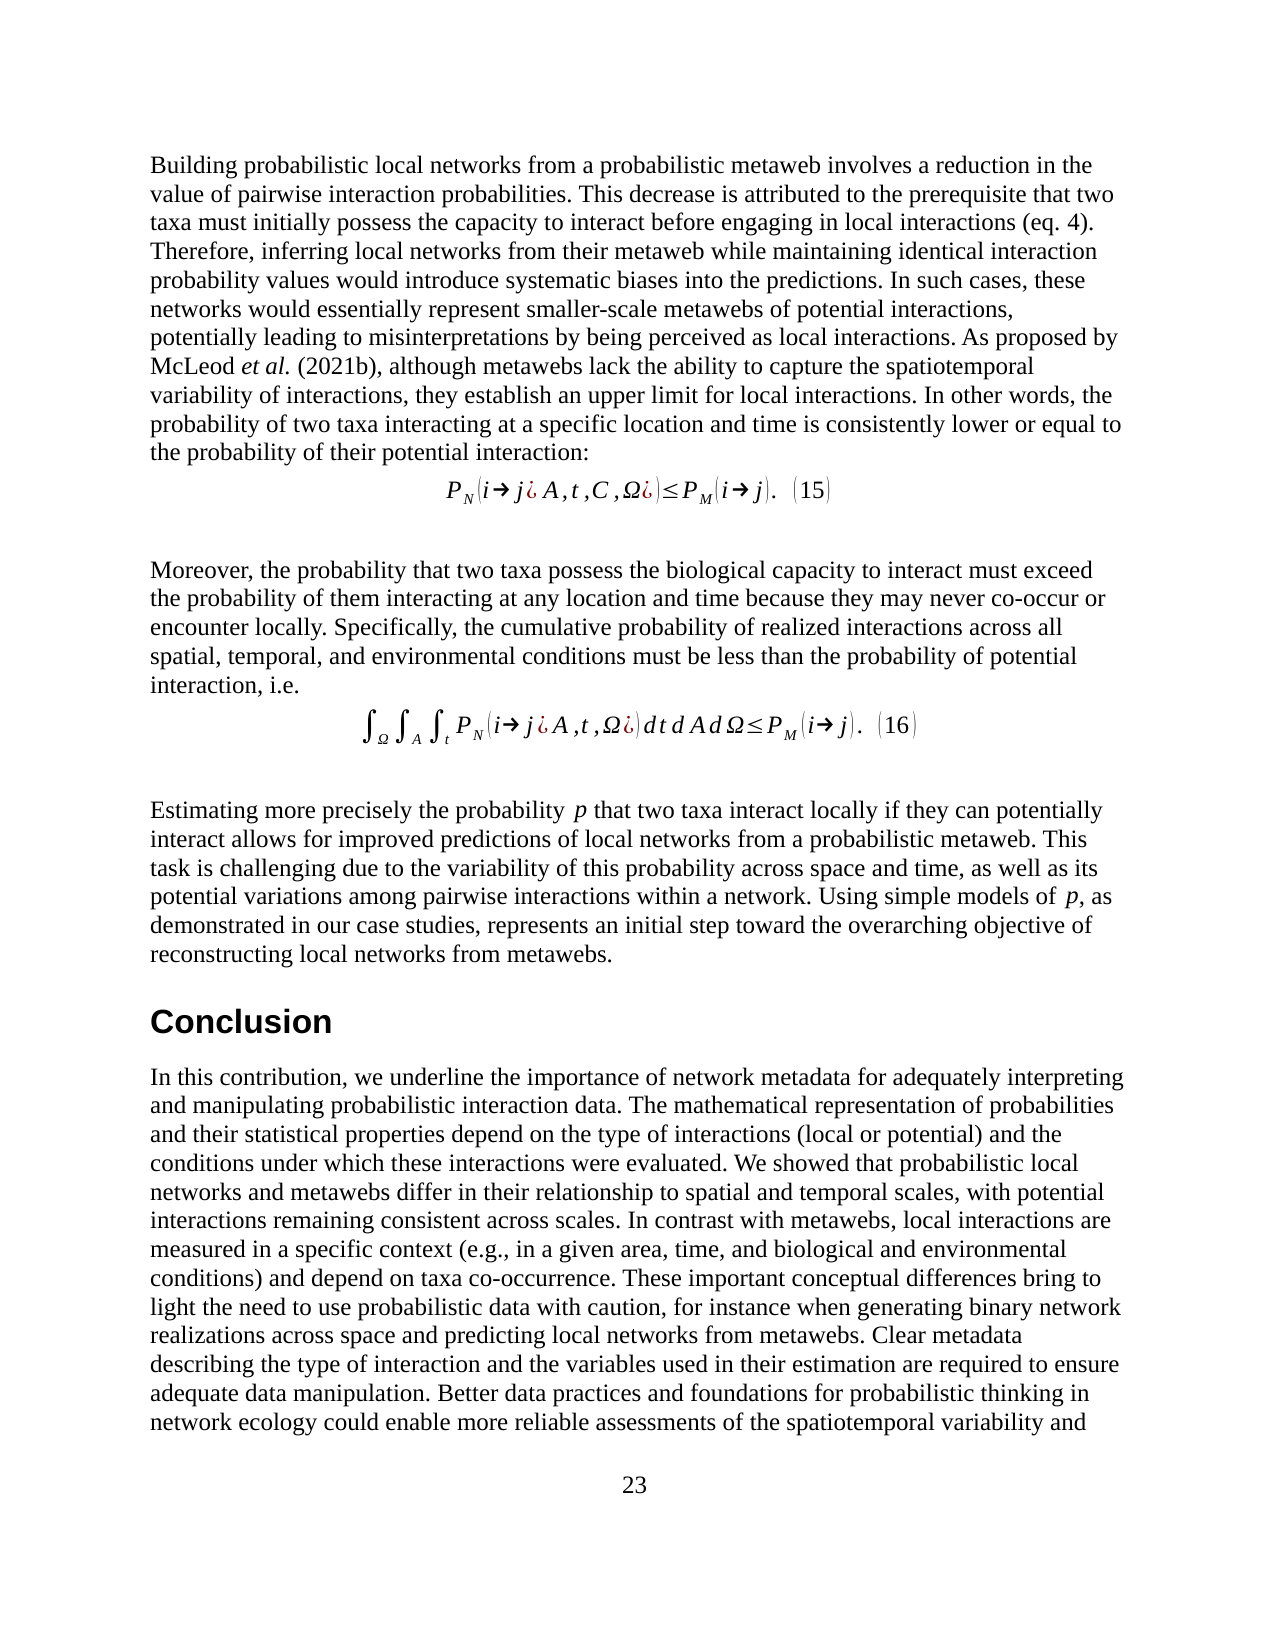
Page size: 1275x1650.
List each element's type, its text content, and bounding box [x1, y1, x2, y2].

text Moreover, the probability that two taxa possess the biological capacity to interact must exceed the probability of them interacting at any location and time because they may never co-occur or encounter locally. Specifically, the cumulative probability of realized interactions across all spatial, temporal, and environmental conditions must be less than the probability of potential interaction, i.e. [150, 555, 1125, 698]
text Building probabilistic local networks from a probabilistic metaweb involves a reduction in the value of pairwise interaction probabilities. This decrease is attributed to the prerequisite that two taxa must initially possess the capacity to interact before engaging in local interactions (eq. 4). Therefore, inferring local networks from their metaweb while maintaining identical interaction probability values would introduce systematic biases into the predictions. In such cases, these networks would essentially represent smaller-scale metawebs of potential interactions, potentially leading to misinterpretations by being perceived as local interactions. As proposed by McLeod et al. (2021b), although metawebs lack the ability to capture the spatiotemporal variability of interactions, they establish an upper limit for local interactions. In other words, the probability of two taxa interacting at a specific location and time is consistently lower or equal to the probability of their potential interaction: [150, 150, 1125, 466]
text In this contribution, we underline the importance of network metadata for adequately interpreting and manipulating probabilistic interaction data. The mathematical representation of probabilities and their statistical properties depend on the type of interactions (local or potential) and the conditions under which these interactions were evaluated. We showed that probabilistic local networks and metawebs differ in their relationship to spatial and temporal scales, with potential interactions remaining consistent across scales. In contrast with metawebs, local interactions are measured in a specific context (e.g., in a given area, time, and biological and environmental conditions) and depend on taxa co-occurrence. These important conceptual differences bring to light the need to use probabilistic data with caution, for instance when generating binary network realizations across space and predicting local networks from metawebs. Clear metadata describing the type of interaction and the variables used in their estimation are required to ensure adequate data manipulation. Better data practices and foundations for probabilistic thinking in network ecology could enable more reliable assessments of the spatiotemporal variability and [150, 1062, 1125, 1435]
subtitle Conclusion [150, 1002, 1125, 1040]
text Estimating more precisely the probability that two taxa interact locally if they can potentially interact allows for improved predictions of local networks from a probabilistic metaweb. This task is challenging due to the variability of this probability across space and time, as well as its potential variations among pairwise interactions within a network. Using simple models of , as demonstrated in our case studies, represents an initial step toward the overarching objective of reconstructing local networks from metawebs. [150, 795, 1125, 968]
